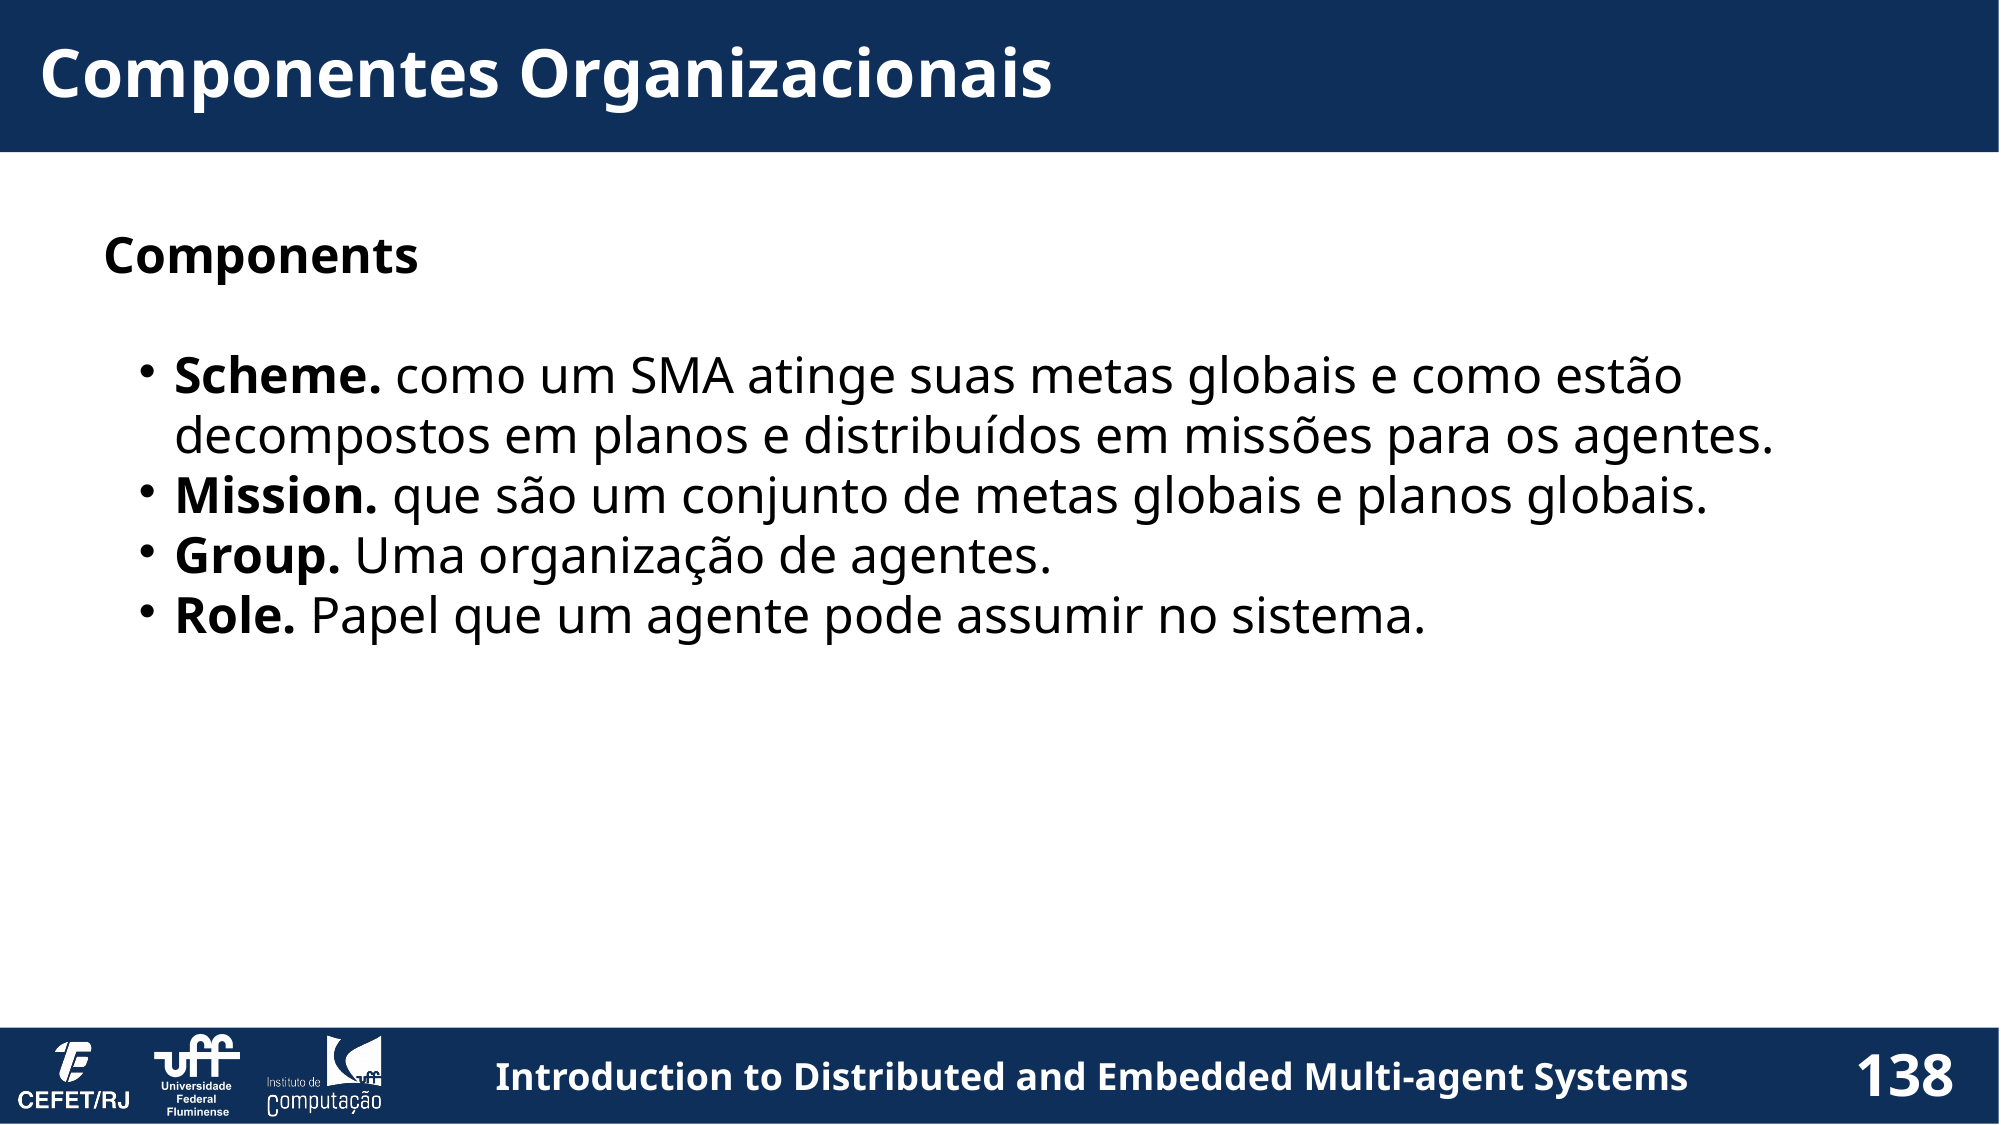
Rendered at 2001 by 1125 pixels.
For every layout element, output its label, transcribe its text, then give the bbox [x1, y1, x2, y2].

text_box Componentes Organizacionais [25, 23, 1999, 119]
picture [18, 1021, 129, 1125]
text_box Components Scheme. como um SMA atinge suas metas globais e como estão decompostos em planos e distribuídos em missões para os agentes. Mission. que são um conjunto de metas globais e planos globais. Group. Uma organização de agentes. Role. Papel que um agente pode assumir no sistema. [88, 216, 1949, 652]
picture [265, 1033, 383, 1117]
picture [153, 1033, 241, 1121]
